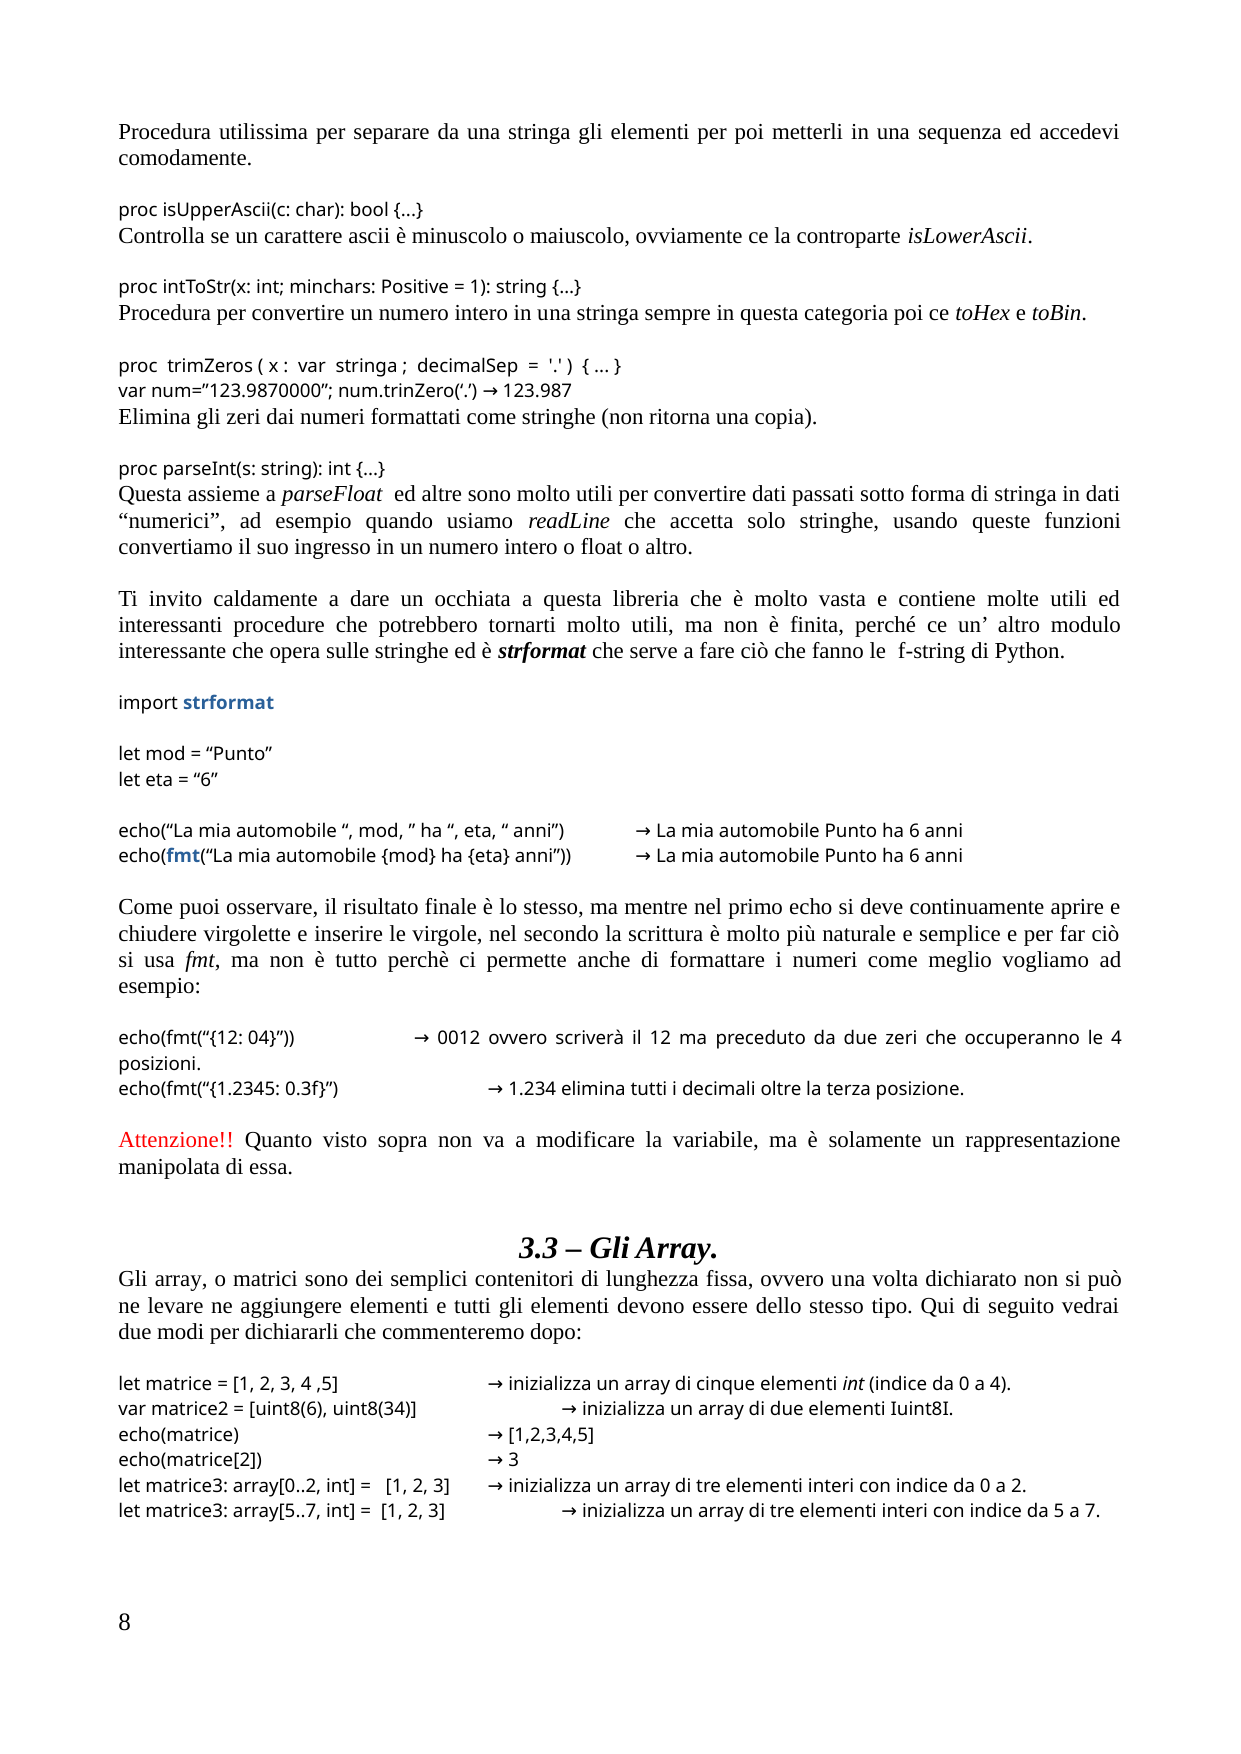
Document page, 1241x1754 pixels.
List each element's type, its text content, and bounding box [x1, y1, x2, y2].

text echo(fmt(“La mia automobile {mod} ha {eta} anni”)) → La mia automobile Punto ha 6 anni [118, 842, 1122, 868]
text let matrice3: array[5..7, int] = [1, 2, 3] → inizializza un array di tre elementi interi con indice da 5 a 7. [118, 1498, 1122, 1523]
text Controlla se un carattere ascii è minuscolo o maiuscolo, ovviamente ce la controparte isLowerAscii. [118, 222, 1122, 248]
text Come puoi osservare, il risultato finale è lo stesso, ma mentre nel primo echo si deve continuamente aprire e chiudere virgolette e inserire le virgole, nel secondo la scrittura è molto più naturale e semplice e per far ciò si usa fmt, ma non è tutto perchè ci permette anche di formattare i numeri come meglio vogliamo ad esempio: [118, 893, 1122, 999]
text Questa assieme a parseFloat ed altre sono molto utili per convertire dati passati sotto forma di stringa in dati “numerici”, ad esempio quando usiamo readLine che accetta solo stringhe, usando queste funzioni convertiamo il suo ingresso in un numero intero o float o altro. [118, 480, 1122, 559]
text let matrice3: array[0..2, int] = [1, 2, 3] → inizializza un array di tre elementi interi con indice da 0 a 2. [118, 1472, 1122, 1498]
text proc isUpperAscii(c: char): bool {...} [118, 196, 1122, 222]
text import strformat [118, 689, 1122, 715]
text proc trimZeros ( x : var stringa ; decimalSep = '.' ) { ... } [118, 352, 1122, 377]
text let eta = “6” [118, 766, 1122, 791]
text let matrice = [1, 2, 3, 4 ,5] → inizializza un array di cinque elementi int (indice da 0 a 4). [118, 1370, 1122, 1396]
text Gli array, o matrici sono dei semplici contenitori di lunghezza fissa, ovvero una volta dichiarato non si può ne levare ne aggiungere elementi e tutti gli elementi devono essere dello stesso tipo. Qui di seguito vedrai due modi per dichiararli che commenteremo dopo: [118, 1266, 1122, 1344]
text Procedura per convertire un numero intero in una stringa sempre in questa categoria poi ce toHex e toBin. [118, 299, 1122, 326]
text proc intToStr(x: int; minchars: Positive = 1): string {…} [118, 274, 1122, 299]
text Procedura utilissima per separare da una stringa gli elementi per poi metterli in una sequenza ed accedevi comodamente. [118, 118, 1122, 171]
text Elimina gli zeri dai numeri formattati come stringhe (non ritorna una copia). [118, 403, 1122, 429]
text var matrice2 = [uint8(6), uint8(34)] → inizializza un array di due elementi Iuint8I. [118, 1396, 1122, 1421]
text echo(fmt(“{1.2345: 0.3f}”) → 1.234 elimina tutti i decimali oltre la terza posizione. [118, 1075, 1122, 1101]
text 3.3 – Gli Array. [118, 1229, 1122, 1266]
text Attenzione!! Quanto visto sopra non va a modificare la variabile, ma è solamente un rappresentazione manipolata di essa. [118, 1126, 1122, 1179]
text proc parseInt(s: string): int {...} [118, 455, 1122, 480]
text echo(“La mia automobile “, mod, ” ha “, eta, “ anni”) → La mia automobile Punto ha 6 anni [118, 817, 1122, 842]
text echo(matrice) → [1,2,3,4,5] [118, 1421, 1122, 1447]
text Ti invito caldamente a dare un occhiata a questa libreria che è molto vasta e contiene molte utili ed interessanti procedure che potrebbero tornarti molto utili, ma non è finita, perché ce un’ altro modulo interessante che opera sulle stringhe ed è strformat che serve a fare ciò che fanno le f-string di Python. [118, 585, 1122, 664]
text var num=”123.9870000”; num.trinZero(‘.’) → 123.987 [118, 377, 1122, 403]
text echo(fmt(“{12: 04}”)) → 0012 ovvero scriverà il 12 ma preceduto da due zeri che occuperanno le 4 posizioni. [118, 1024, 1122, 1075]
text echo(matrice[2]) → 3 [118, 1447, 1122, 1472]
text let mod = “Punto” [118, 740, 1122, 766]
